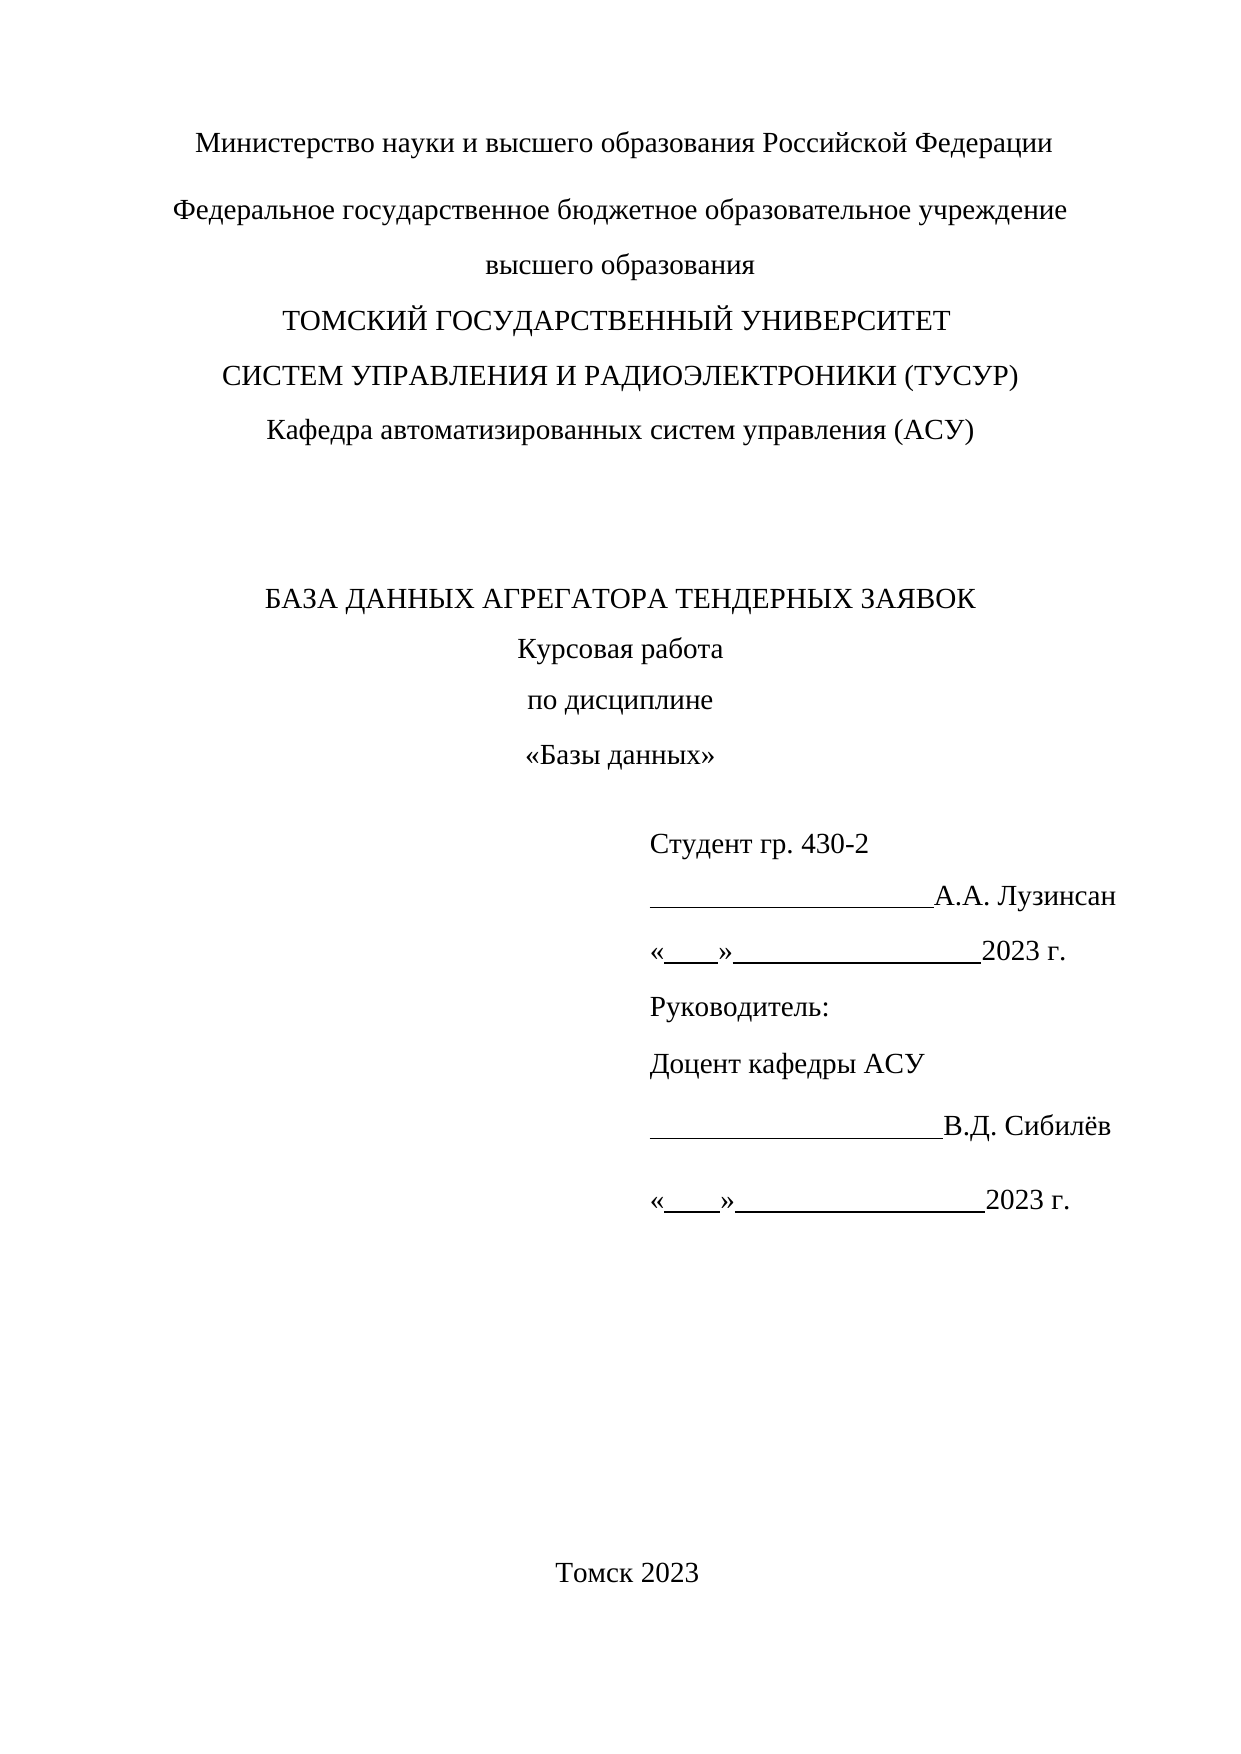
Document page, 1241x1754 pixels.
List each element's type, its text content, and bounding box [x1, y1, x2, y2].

text « » 2023 г. [649, 1182, 1122, 1215]
text БАЗА ДАННЫХ АГРЕГАТОРА ТЕНДЕРНЫХ ЗАЯВОК [118, 581, 1122, 615]
text А.А. Лузинсан [649, 878, 1122, 911]
text Томск 2023 [243, 1555, 1011, 1588]
text «Базы данных» [118, 737, 1122, 771]
text ТОМСКИЙ ГОСУДАРСТВЕННЫЙ УНИВЕРСИТЕТ СИСТЕМ УПРАВЛЕНИЯ И РАДИОЭЛЕКТРОНИКИ (ТУСУР) [118, 303, 1122, 391]
text В.Д. Сибилёв [649, 1108, 1122, 1142]
text « » 2023 г. [649, 933, 1122, 966]
text по дисциплине [118, 682, 1122, 715]
text Федеральное государственное бюджетное образовательное учреждение высшего образования [118, 192, 1122, 281]
text Кафедра автоматизированных систем управления (АСУ) [118, 413, 1122, 446]
text Студент гр. 430-2 [649, 826, 1122, 859]
text Руководитель: [649, 989, 1122, 1023]
text Курсовая работа [118, 631, 1122, 665]
text Доцент кафедры АСУ [649, 1046, 1122, 1079]
text Министерство науки и высшего образования Российской Федерации [118, 125, 1122, 159]
